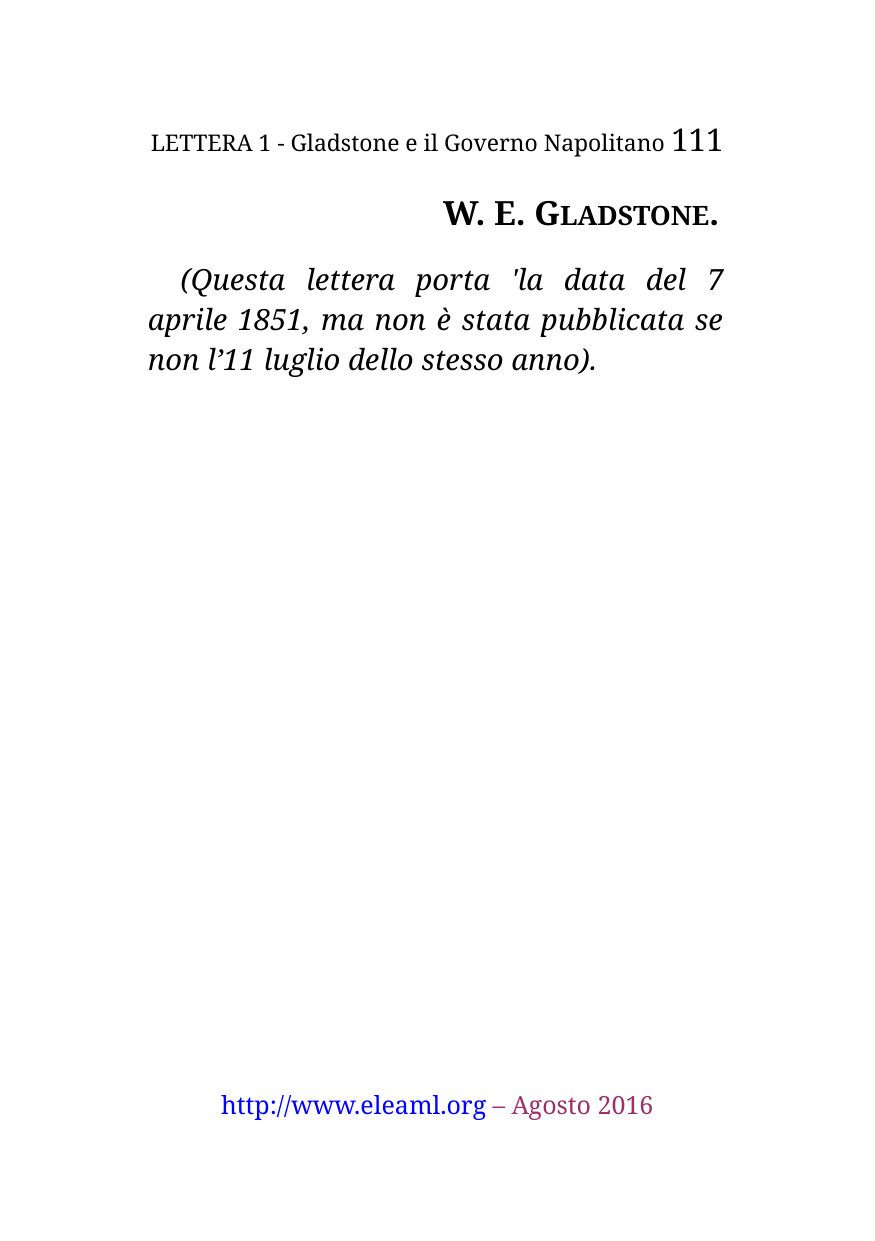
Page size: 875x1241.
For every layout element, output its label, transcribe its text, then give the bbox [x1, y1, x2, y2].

text W. E. Gladstone. [148, 190, 726, 236]
text (Questa lettera porta 'la data del 7 aprile 1851, ma non è stata pubblicata se non l’11 luglio dello stesso anno). [148, 260, 726, 379]
